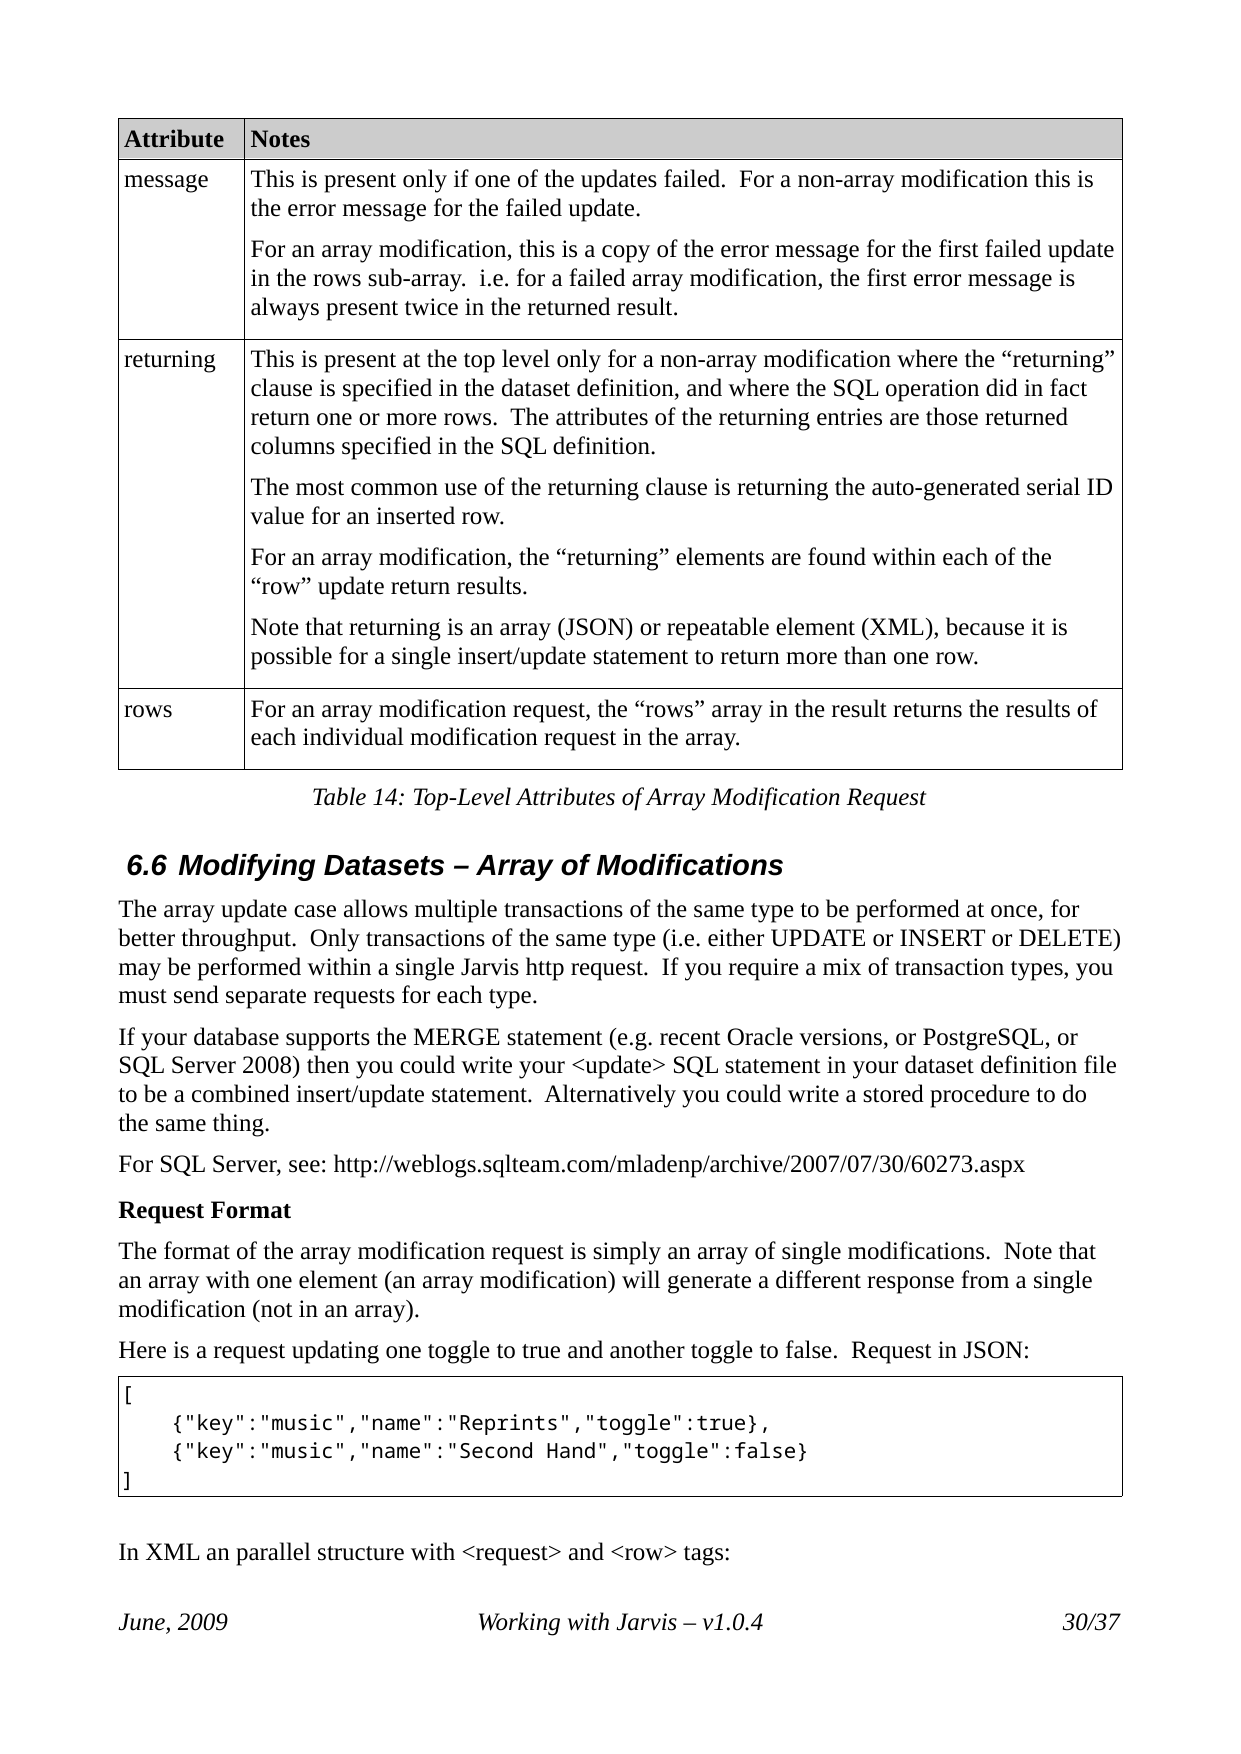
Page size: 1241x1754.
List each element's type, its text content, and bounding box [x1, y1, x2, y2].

table_header Notes [245, 119, 1122, 158]
table_cell This is present only if one of the updates failed. For a non-array modification this is the error message for the failed update. For an array modification, this is a copy of the error message for the first failed update in the rows sub-array. i.e. for a failed array modification, the first error message is always present twice in the returned result. [245, 160, 1122, 339]
text [ [119, 1377, 1122, 1405]
text ] [119, 1462, 1122, 1496]
text For SQL Server, see: http://weblogs.sqlteam.com/mladenp/archive/2007/07/30/60273.aspx [118, 1149, 1122, 1178]
text Here is a request updating one toggle to true and another toggle to false. Request in JSON: [118, 1335, 1122, 1364]
table_cell This is present at the top level only for a non-array modification where the “returning” clause is specified in the dataset definition, and where the SQL operation did in fact return one or more rows. The attributes of the returning entries are those returned columns specified in the SQL definition. The most common use of the returning clause is returning the auto-generated serial ID value for an inserted row. For an array modification, the “returning” elements are found within each of the “row” update return results. Note that returning is an array (JSON) or repeatable element (XML), because it is possible for a single insert/update statement to return more than one row. [245, 340, 1122, 688]
text The array update case allows multiple transactions of the same type to be performed at once, for better throughput. Only transactions of the same type (i.e. either UPDATE or INSERT or DELETE) may be performed within a single Jarvis http request. If you require a mix of transaction types, you must send separate requests for each type. [118, 894, 1122, 1009]
table_header Attribute [119, 119, 244, 158]
table_cell rows [119, 689, 244, 769]
text If your database supports the MERGE statement (e.g. recent Oracle versions, or PostgreSQL, or SQL Server 2008) then you could write your <update> SQL statement in your dataset definition file to be a combined insert/update statement. Alternatively you could write a stored procedure to do the same thing. [118, 1022, 1122, 1137]
table_cell message [119, 160, 244, 339]
text The format of the array modification request is simply an array of single modifications. Note that an array with one element (an array modification) will generate a different response from a single modification (not in an array). [118, 1236, 1122, 1323]
text In XML an parallel structure with <request> and <row> tags: [118, 1537, 1122, 1566]
text {"key":"music","name":"Second Hand","toggle":false} [119, 1433, 1122, 1462]
subtitle Modifying Datasets – Array of Modifications [118, 848, 1122, 882]
subtitle Request Format [118, 1195, 1122, 1224]
table_cell returning [119, 340, 244, 688]
table_cell For an array modification request, the “rows” array in the result returns the results of each individual modification request in the array. [245, 689, 1122, 769]
text Table 14: Top-Level Attributes of Array Modification Request [118, 782, 1122, 811]
text {"key":"music","name":"Reprints","toggle":true}, [119, 1405, 1122, 1433]
